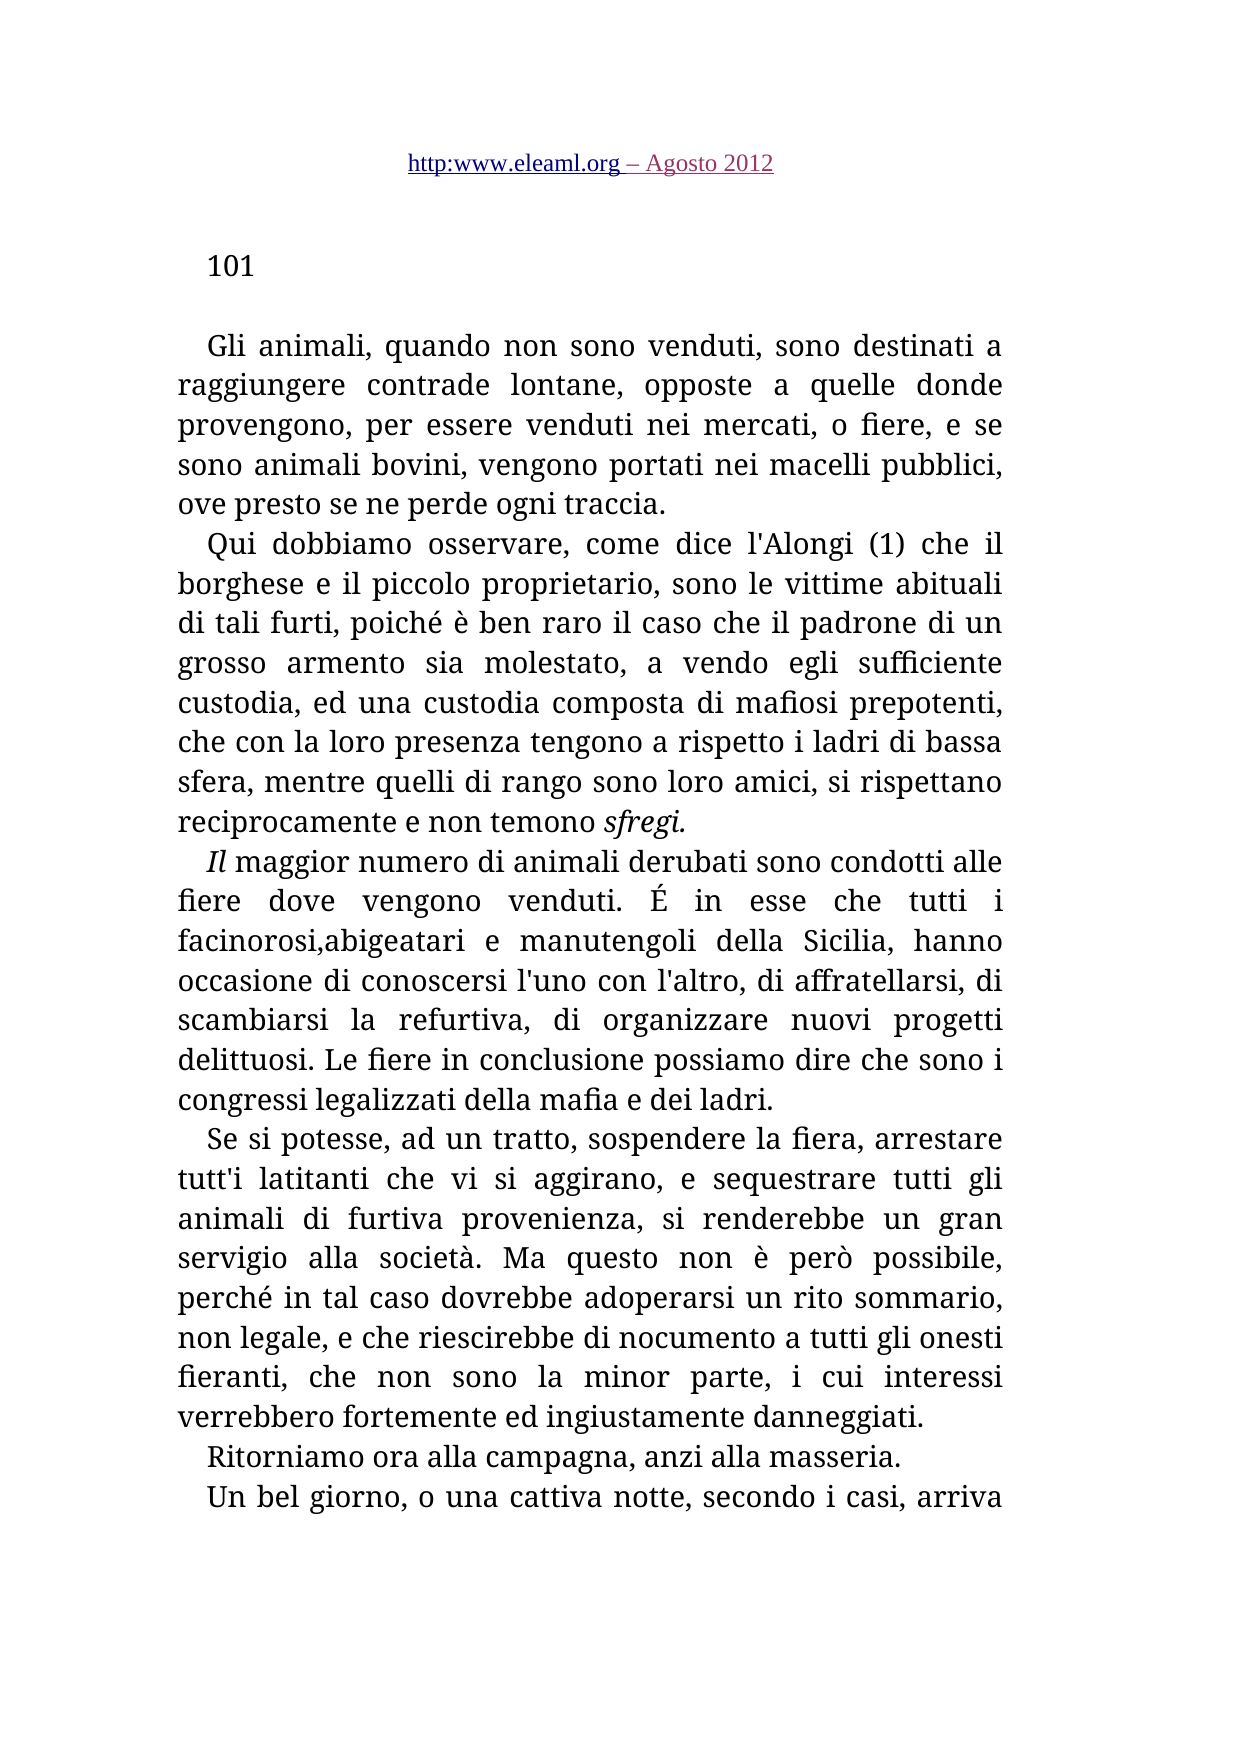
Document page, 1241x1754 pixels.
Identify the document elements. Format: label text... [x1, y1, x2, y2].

text Un bel giorno, o una cattiva notte, secondo i casi, arriva [177, 1476, 1004, 1516]
text Il maggior numero di animali derubati sono condotti alle fiere dove vengono venduti. É in esse che tutti i facinorosi,abigeatari e manutengoli della Sicilia, hanno occasione di conoscersi l'uno con l'altro, di affratellarsi, di scambiarsi la refurtiva, di organizzare nuovi progetti delittuosi. Le fiere in conclusione possiamo dire che sono i congressi legalizzati della mafia e dei ladri. [177, 841, 1004, 1119]
text 101 [177, 246, 1004, 285]
text Qui dobbiamo osservare, come dice l'Alongi (1) che il borghese e il piccolo proprietario, sono le vittime abituali di tali furti, poiché è ben raro il caso che il padrone di un grosso armento sia molestato, a vendo egli sufficiente custodia, ed una custodia composta di mafiosi prepotenti, che con la loro presenza tengono a rispetto i ladri di bassa sfera, mentre quelli di rango sono loro amici, si rispettano reciprocamente e non temono sfregi. [177, 523, 1004, 841]
text Ritorniamo ora alla campagna, anzi alla masseria. [177, 1436, 1004, 1476]
text Gli animali, quando non sono venduti, sono destinati a raggiungere contrade lontane, opposte a quelle donde provengono, per essere venduti nei mercati, o fiere, e se sono animali bovini, vengono portati nei macelli pubblici, ove presto se ne perde ogni traccia. [177, 325, 1004, 523]
text Se si potesse, ad un tratto, sospendere la fiera, arrestare tutt'i latitanti che vi si aggirano, e sequestrare tutti gli animali di furtiva provenienza, si renderebbe un gran servigio alla società. Ma questo non è però possibile, perché in tal caso dovrebbe adoperarsi un rito sommario, non legale, e che riescirebbe di nocumento a tutti gli onesti fieranti, che non sono la minor parte, i cui interessi verrebbero fortemente ed ingiustamente danneggiati. [177, 1119, 1004, 1436]
